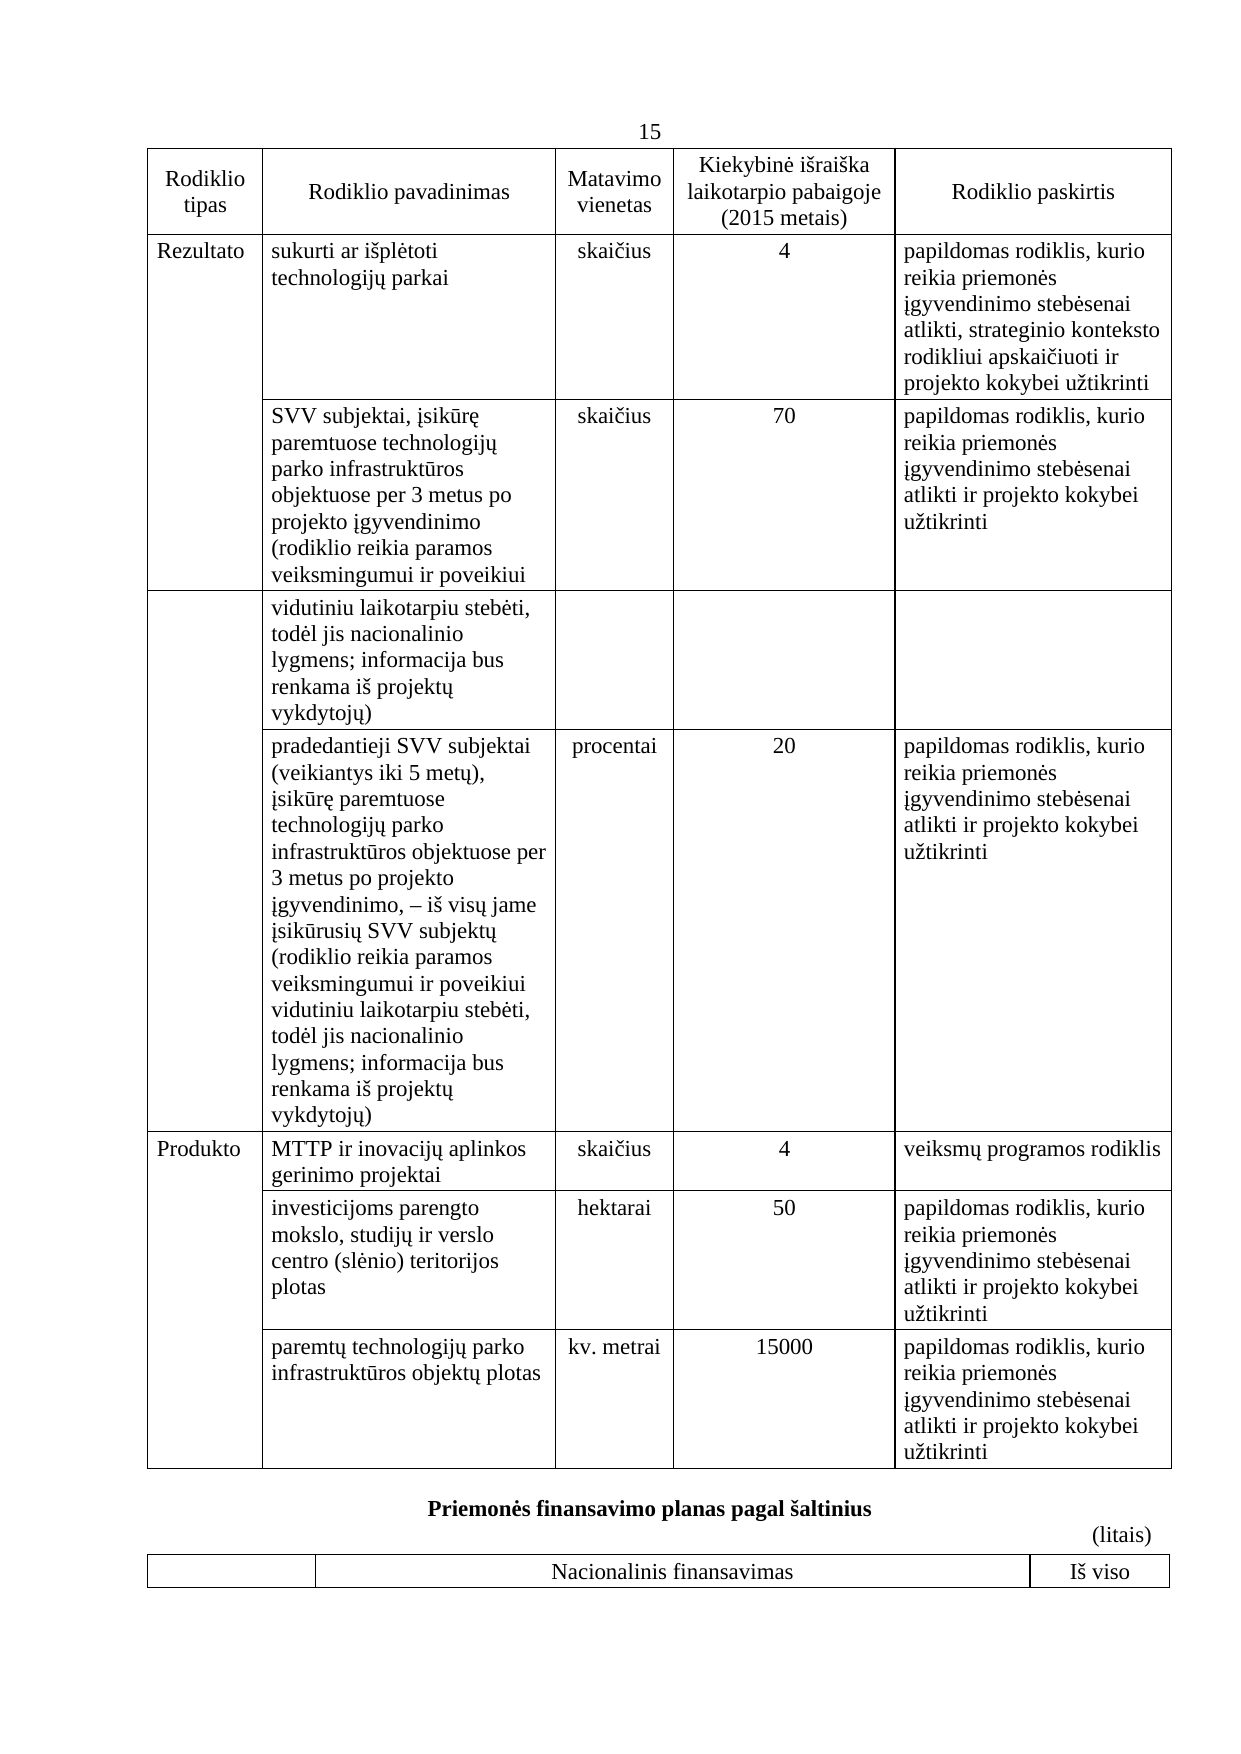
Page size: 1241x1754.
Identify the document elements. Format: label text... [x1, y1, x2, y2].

table_header Kiekybinė išraiška laikotarpio pabaigoje (2015 metais) [674, 149, 894, 233]
table_cell [896, 591, 1171, 728]
table_cell papildomas rodiklis, kurio reikia priemonės įgyvendinimo stebėsenai atlikti ir projekto kokybei užtikrinti [896, 1191, 1171, 1329]
table_cell [148, 729, 262, 1131]
table_cell procentai [556, 730, 673, 1131]
table_cell Rezultato [148, 235, 262, 398]
table_cell pradedantieji SVV subjektai (veikiantys iki 5 metų), įsikūrę paremtuose technologijų parko infrastruktūros objektuose per 3 metus po projekto įgyvendinimo, – iš visų jame įsikūrusių SVV subjektų (rodiklio reikia paramos veiksmingumui ir poveikiui vidutiniu laikotarpiu stebėti, todėl jis nacionalinio lygmens; informacija bus renkama iš projektų vykdytojų) [263, 730, 555, 1131]
table_cell skaičius [556, 1132, 673, 1190]
table_cell 70 [674, 400, 894, 590]
table_cell 4 [674, 1132, 894, 1190]
table_cell [148, 399, 262, 590]
table_cell 20 [674, 730, 894, 1131]
table_cell investicijoms parengto mokslo, studijų ir verslo centro (slėnio) teritorijos plotas [263, 1191, 555, 1329]
table_cell kv. metrai [556, 1330, 673, 1468]
table_cell paremtų technologijų parko infrastruktūros objektų plotas [263, 1330, 555, 1468]
table_cell [556, 591, 673, 728]
table_cell 50 [674, 1191, 894, 1329]
table_cell vidutiniu laikotarpiu stebėti, todėl jis nacionalinio lygmens; informacija bus renkama iš projektų vykdytojų) [263, 591, 555, 728]
table_cell papildomas rodiklis, kurio reikia priemonės įgyvendinimo stebėsenai atlikti ir projekto kokybei užtikrinti [896, 400, 1171, 590]
table_header Rodiklio pavadinimas [263, 149, 555, 233]
table_cell 15000 [674, 1330, 894, 1468]
table_cell papildomas rodiklis, kurio reikia priemonės įgyvendinimo stebėsenai atlikti ir projekto kokybei užtikrinti [896, 730, 1171, 1131]
table_header Rodiklio tipas [148, 149, 262, 233]
table_cell papildomas rodiklis, kurio reikia priemonės įgyvendinimo stebėsenai atlikti ir projekto kokybei užtikrinti [896, 1330, 1171, 1468]
table_header [148, 1555, 315, 1587]
table_cell Produkto [148, 1132, 262, 1468]
table_cell sukurti ar išplėtoti technologijų parkai [263, 235, 555, 398]
table_cell veiksmų programos rodiklis [896, 1132, 1171, 1190]
text Priemonės finansavimo planas pagal šaltinius [148, 1495, 1152, 1521]
table_cell [148, 591, 262, 728]
table_header Matavimo vienetas [556, 149, 673, 233]
table_header Rodiklio paskirtis [896, 149, 1171, 233]
table_cell hektarai [556, 1191, 673, 1329]
table_cell skaičius [556, 235, 673, 398]
table_cell [674, 591, 894, 728]
table_cell papildomas rodiklis, kurio reikia priemonės įgyvendini­mo stebėsenai atlikti, strateginio konteksto rodikliui apskaičiuoti ir projekto kokybei užtikrinti [896, 235, 1171, 398]
text (litais) [148, 1521, 1152, 1548]
table_cell skaičius [556, 400, 673, 590]
table_cell MTTP ir inovacijų aplinkos gerinimo projektai [263, 1132, 555, 1190]
table_header Nacionalinis finansavimas [316, 1555, 1029, 1587]
table_cell SVV subjektai, įsikūrę paremtuose technologijų parko infrastruktūros objektuose per 3 metus po projekto įgyvendinimo (rodiklio reikia paramos veiksmingumui ir poveikiui [263, 400, 555, 590]
table_cell 4 [674, 235, 894, 398]
table_header Iš viso [1031, 1555, 1169, 1587]
